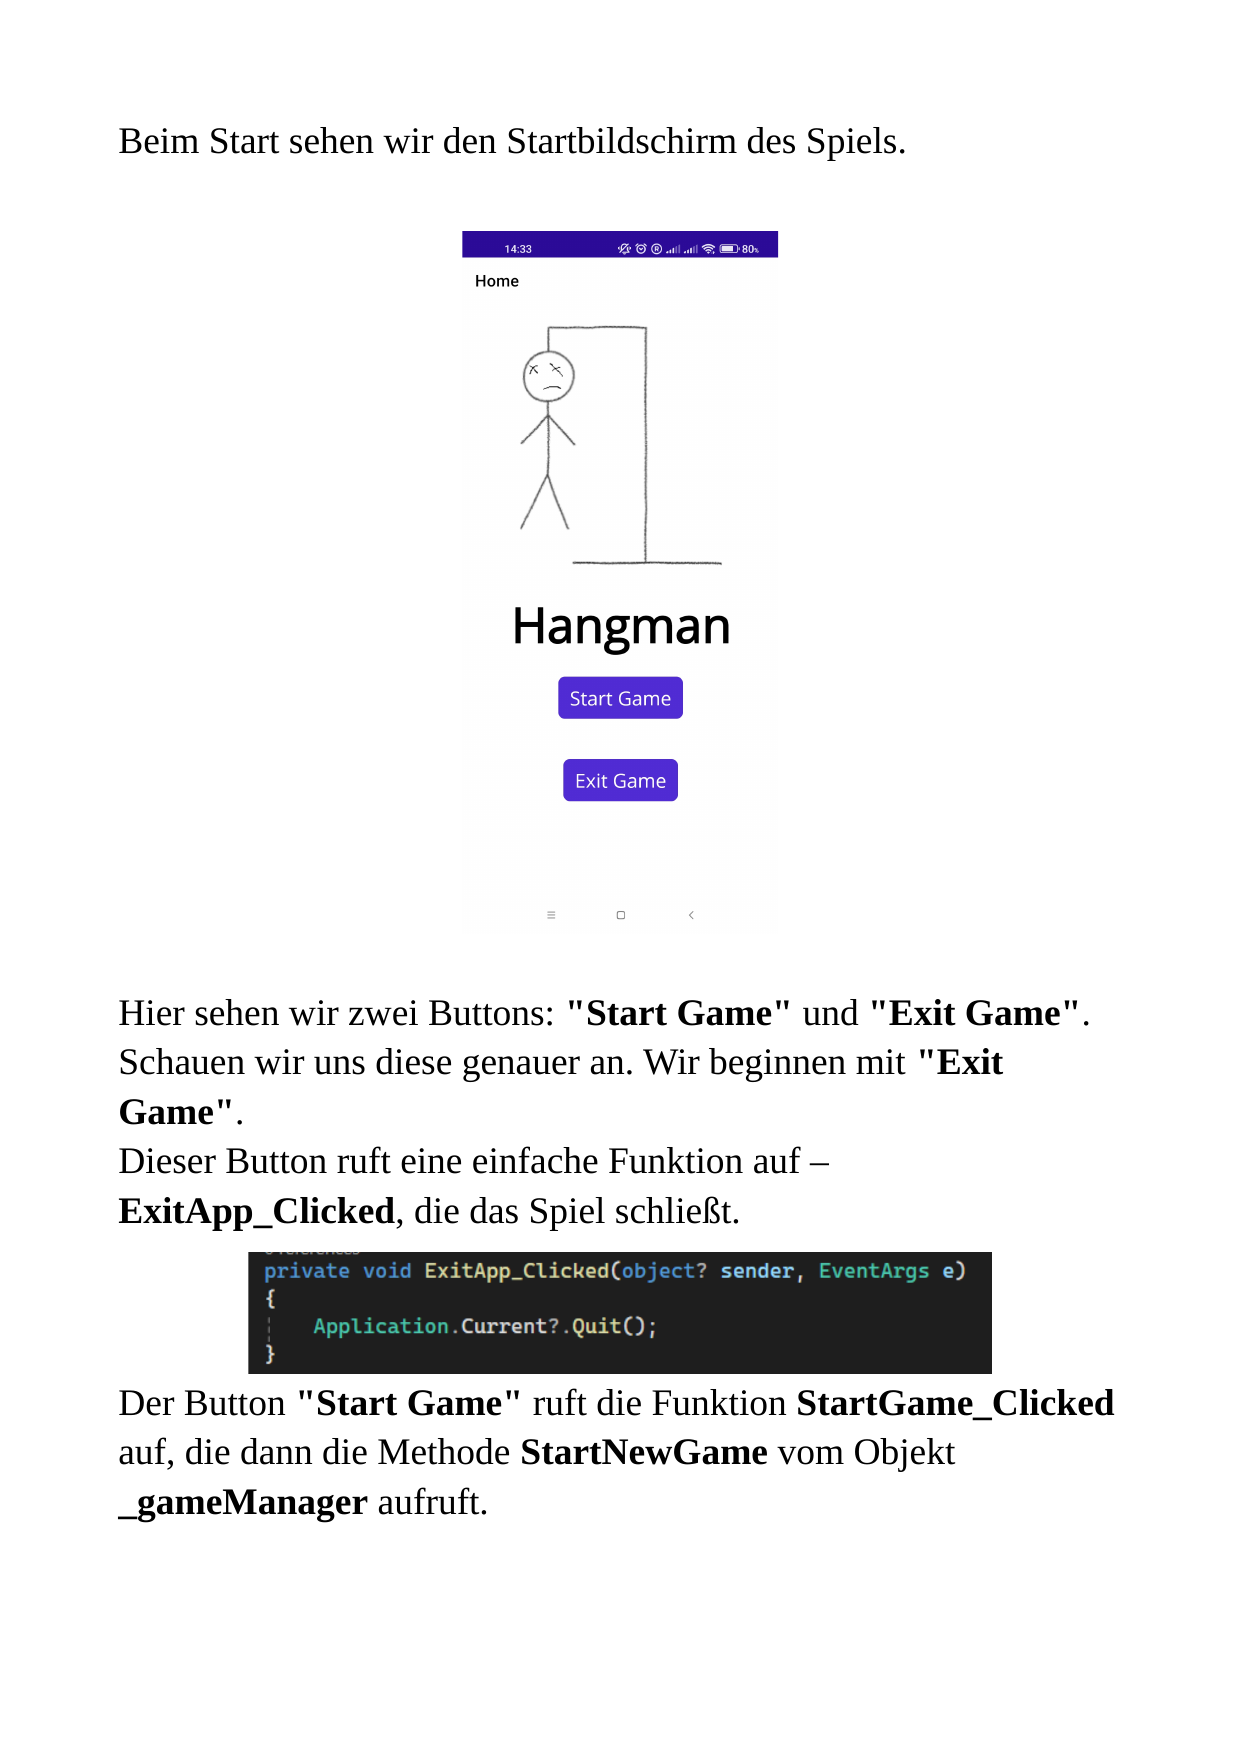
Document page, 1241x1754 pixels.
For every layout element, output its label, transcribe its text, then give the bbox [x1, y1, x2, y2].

text Hier sehen wir zwei Buttons: "Start Game" und "Exit Game". Schauen wir uns diese genauer an. Wir beginnen mit "Exit Game". Dieser Button ruft eine einfache Funktion auf – ExitApp_Clicked, die das Spiel schließt. [118, 934, 1122, 1231]
picture [462, 231, 779, 934]
text Der Button "Start Game" ruft die Funktion StartGame_Clicked auf, die dann die Methode StartNewGame vom Objekt _gameManager aufruft. [118, 1252, 1122, 1522]
text Beim Start sehen wir den Startbildschirm des Spiels. [118, 118, 1122, 211]
picture [248, 1252, 992, 1374]
